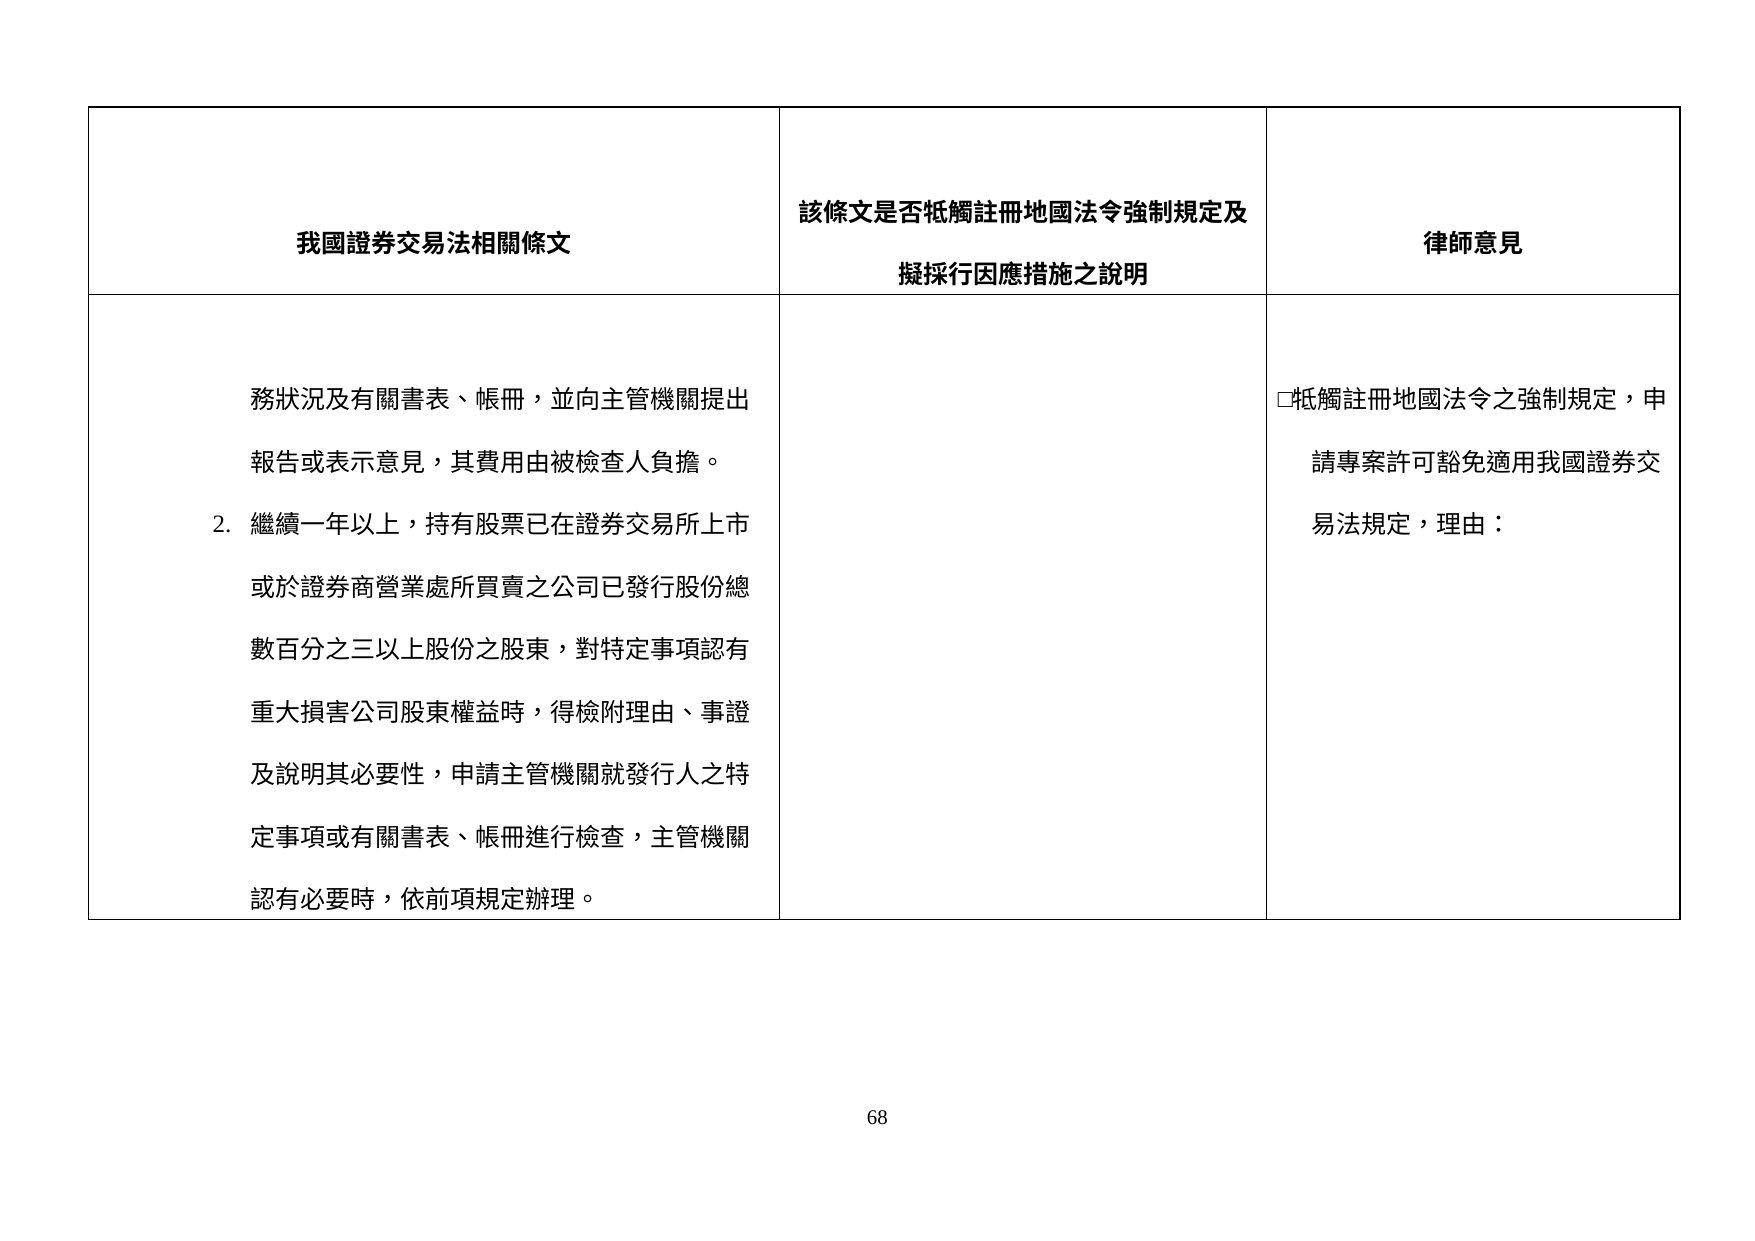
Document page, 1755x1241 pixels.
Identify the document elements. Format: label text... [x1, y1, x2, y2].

table_header 我國證券交易法相關條文 [89, 108, 779, 294]
table_header 律師意見 [1267, 108, 1679, 294]
table_cell □牴觸註冊地國法令之強制規定，申請專案許可豁免適用我國證券交易法規定，理由： [1267, 295, 1679, 919]
table_cell [780, 295, 1266, 919]
table_cell 務狀況及有關書表、帳冊，並向主管機關提出報告或表示意見，其費用由被檢查人負擔。 繼續一年以上，持有股票已在證券交易所上市或於證券商營業處所買賣之公司已發行股份總數百分之三以上股份之股東，對特定事項認有重大損害公司股東權益時，得檢附理由、事證及說明其必要性，申請主管機關就發行人之特定事項或有關書表、帳冊進行檢查，主管機關認有必要時，依前項規定辦理。 [89, 295, 779, 919]
table_header 該條文是否牴觸註冊地國法令強制規定及擬採行因應措施之說明 [780, 108, 1266, 294]
